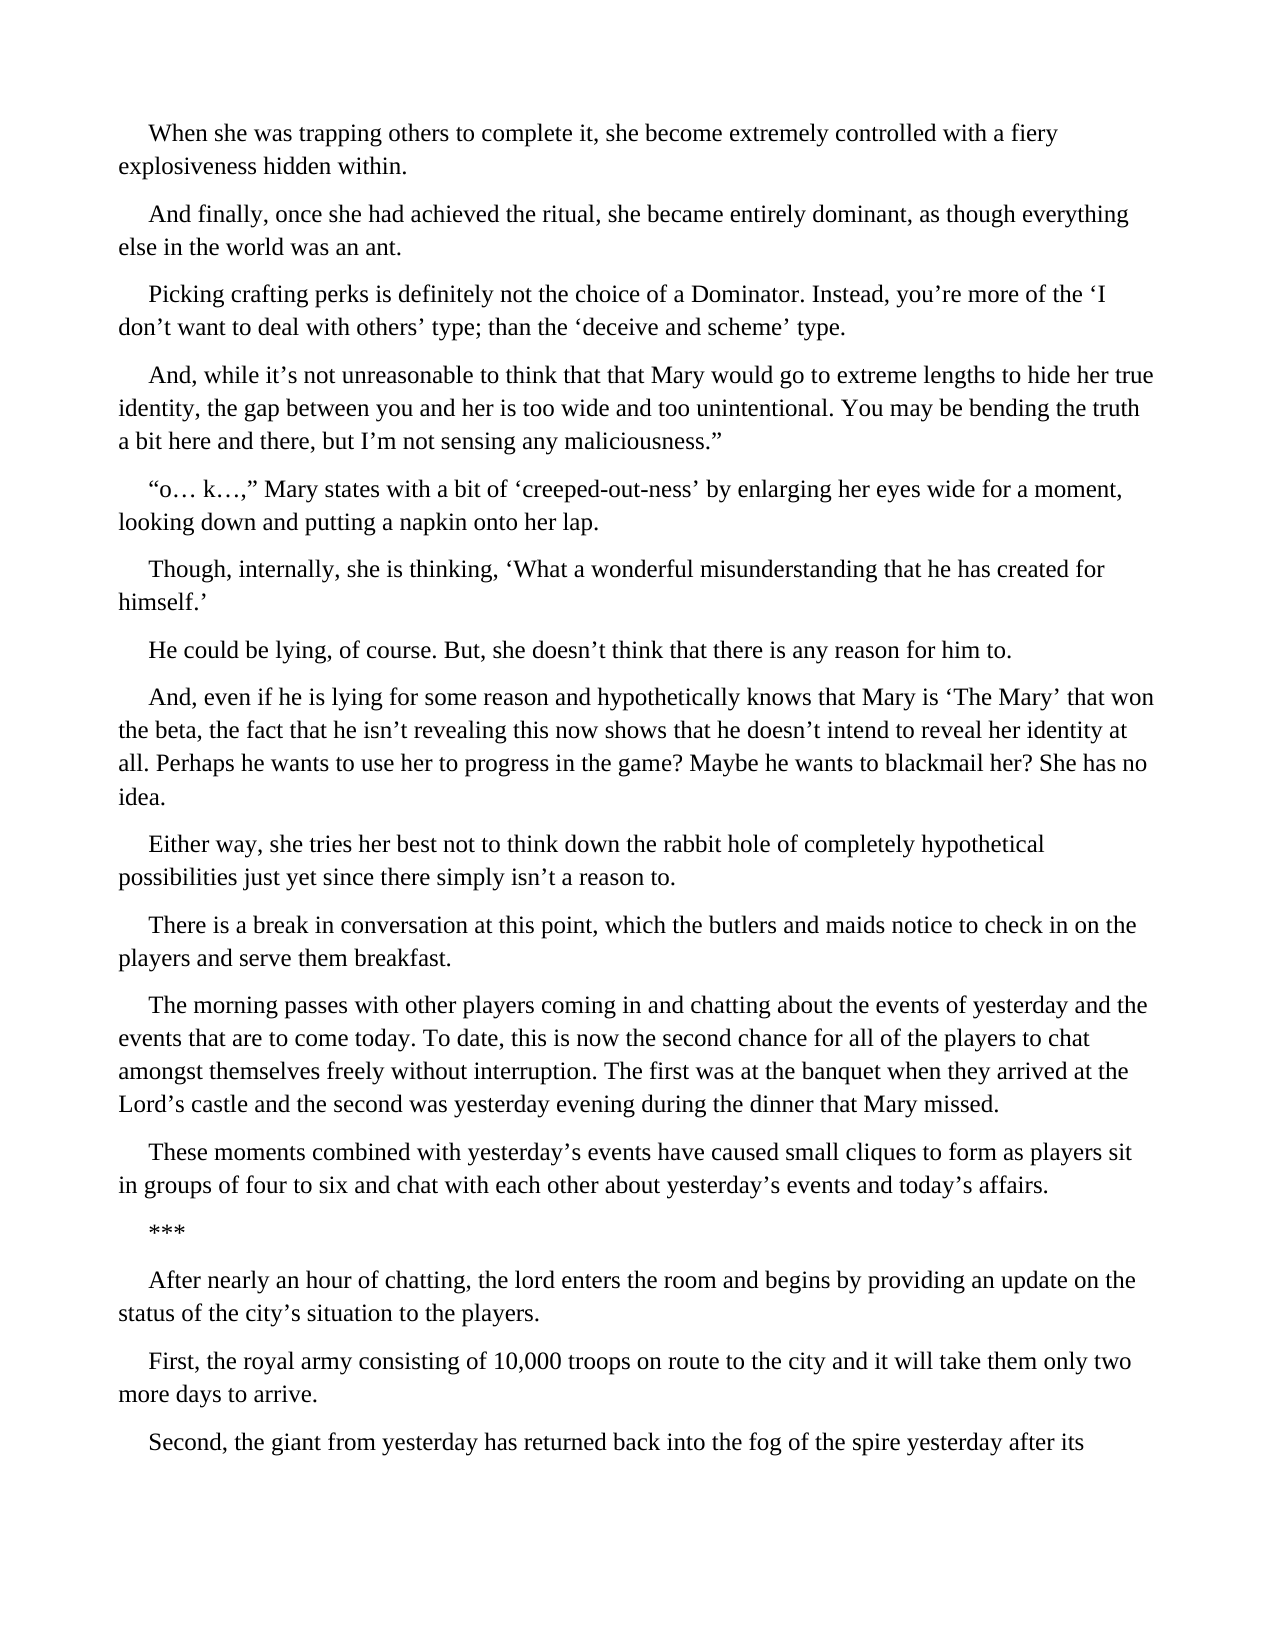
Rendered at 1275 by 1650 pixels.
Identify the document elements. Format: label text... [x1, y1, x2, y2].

text “o… k…,” Mary states with a bit of ‘creeped-out-ness’ by enlarging her eyes wide for a moment, looking down and putting a napkin onto her lap. [118, 474, 1157, 535]
text When she was trapping others to complete it, she become extremely controlled with a fiery explosiveness hidden within. [118, 118, 1157, 180]
text There is a break in conversation at this point, which the butlers and maids notice to check in on the players and serve them breakfast. [118, 910, 1157, 972]
text Picking crafting perks is definitely not the choice of a Dominator. Instead, you’re more of the ‘I don’t want to deal with others’ type; than the ‘deceive and scheme’ type. [118, 279, 1157, 341]
text And, even if he is lying for some reason and hypothetically knows that Mary is ‘The Mary’ that won the beta, the fact that he isn’t revealing this now shows that he doesn’t intend to reveal her identity at all. Perhaps he wants to use her to progress in the game? Maybe he wants to blackmail her? She has no idea. [118, 682, 1157, 810]
text Though, internally, she is thinking, ‘What a wonderful misunderstanding that he has created for himself.’ [118, 554, 1157, 616]
text First, the royal army consisting of 10,000 troops on route to the city and it will take them only two more days to arrive. [118, 1346, 1157, 1408]
text Second, the giant from yesterday has returned back into the fog of the spire yesterday after its [118, 1427, 1157, 1455]
text And, while it’s not unreasonable to think that that Mary would go to extreme lengths to hide her true identity, the gap between you and her is too wide and too unintentional. You may be bending the truth a bit here and there, but I’m not sensing any maliciousness.” [118, 360, 1157, 455]
text He could be lying, of course. But, she doesn’t think that there is any reason for him to. [118, 635, 1157, 664]
text *** [118, 1218, 1157, 1246]
text The morning passes with other players coming in and chatting about the events of yesterday and the events that are to come today. To date, this is now the second chance for all of the players to chat amongst themselves freely without interruption. The first was at the banquet when they arrived at the Lord’s castle and the second was yesterday evening during the dinner that Mary missed. [118, 990, 1157, 1118]
text These moments combined with yesterday’s events have caused small cliques to form as players sit in groups of four to six and chat with each other about yesterday’s events and today’s affairs. [118, 1137, 1157, 1199]
text And finally, once she had achieved the ritual, she became entirely dominant, as though everything else in the world was an ant. [118, 199, 1157, 261]
text After nearly an hour of chatting, the lord enters the room and begins by providing an update on the status of the city’s situation to the players. [118, 1265, 1157, 1327]
text Either way, she tries her best not to think down the rabbit hole of completely hypothetical possibilities just yet since there simply isn’t a reason to. [118, 829, 1157, 891]
